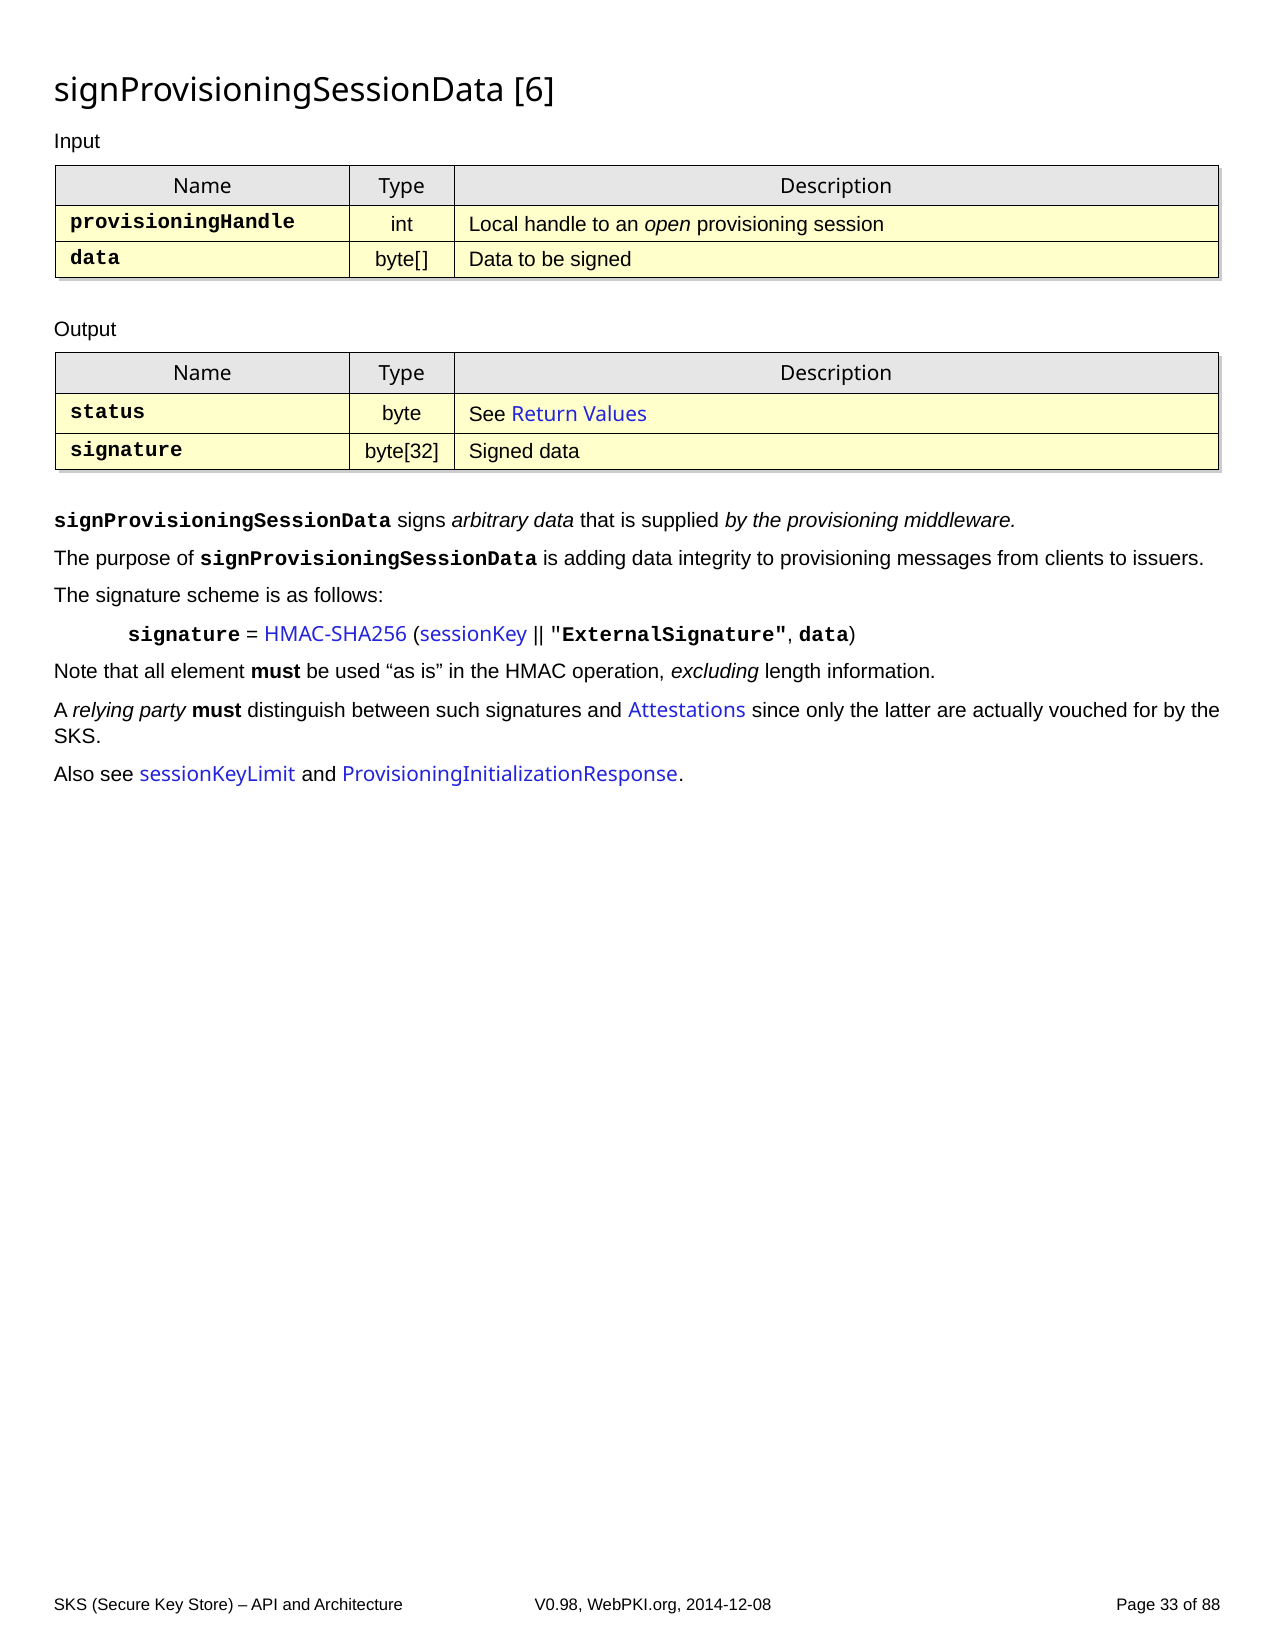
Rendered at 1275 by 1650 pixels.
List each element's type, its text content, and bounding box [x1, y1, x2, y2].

table_cell Signed data [455, 434, 1218, 469]
table_cell signature [56, 434, 349, 469]
table_cell byte[32] [350, 434, 454, 469]
table_header Name [56, 353, 349, 393]
text The signature scheme is as follows: [54, 583, 1221, 607]
text signature = HMAC-SHA256 (sessionKey || "ExternalSignature", data) [54, 619, 1221, 648]
subtitle signProvisioningSessionData [6] [54, 66, 1221, 111]
table_header Description [455, 166, 1218, 205]
text Output [54, 317, 1221, 341]
table_cell provisioningHandle [56, 206, 349, 241]
table_cell byte [350, 394, 454, 433]
text Also see sessionKeyLimit and ProvisioningInitializationResponse. [54, 759, 1221, 788]
table_header Type [350, 166, 454, 205]
text The purpose of signProvisioningSessionData is adding data integrity to provisioning messages from clients to issuers. [54, 546, 1221, 572]
text A relying party must distinguish between such signatures and Attestations since only the latter are actually vouched for by the SKS. [54, 695, 1221, 747]
table_header Name [56, 166, 349, 205]
table_cell int [350, 206, 454, 241]
table_header Type [350, 353, 454, 393]
table_cell byte[ ] [350, 242, 454, 277]
table_cell data [56, 242, 349, 277]
table_header Description [455, 353, 1218, 393]
table_cell Local handle to an open provisioning session [455, 206, 1218, 241]
text signProvisioningSessionData signs arbitrary data that is supplied by the provisioning middleware. [54, 508, 1221, 534]
text Input [54, 129, 1221, 153]
table_cell status [56, 394, 349, 433]
table_cell See Return Values [455, 394, 1218, 433]
table_cell Data to be signed [455, 242, 1218, 277]
text Note that all element must be used “as is” in the HMAC operation, excluding length information. [54, 659, 1221, 683]
